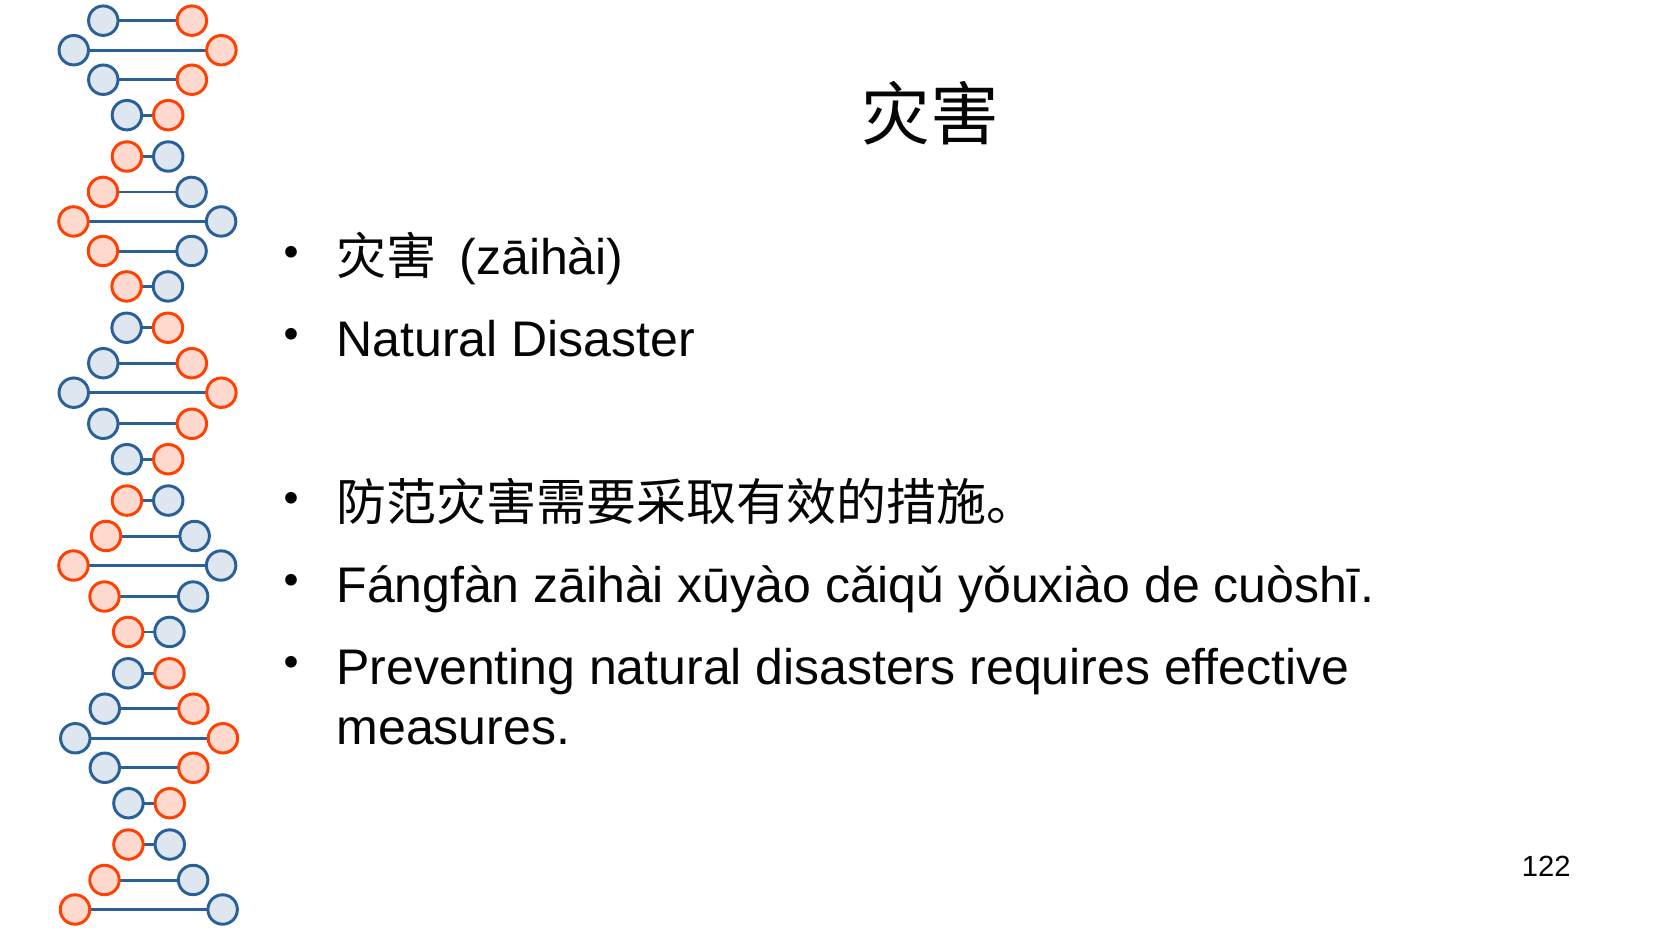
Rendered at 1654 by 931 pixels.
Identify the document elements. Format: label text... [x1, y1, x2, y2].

list 灾害 (zāihài) Natural Disaster 防范灾害需要采取有效的措施。 Fángfàn zāihài xūyào cǎiqǔ yǒuxiào de cuòshī. Preventing natural disasters requires effective measures. [265, 224, 1595, 764]
title 灾害 [265, 35, 1595, 189]
